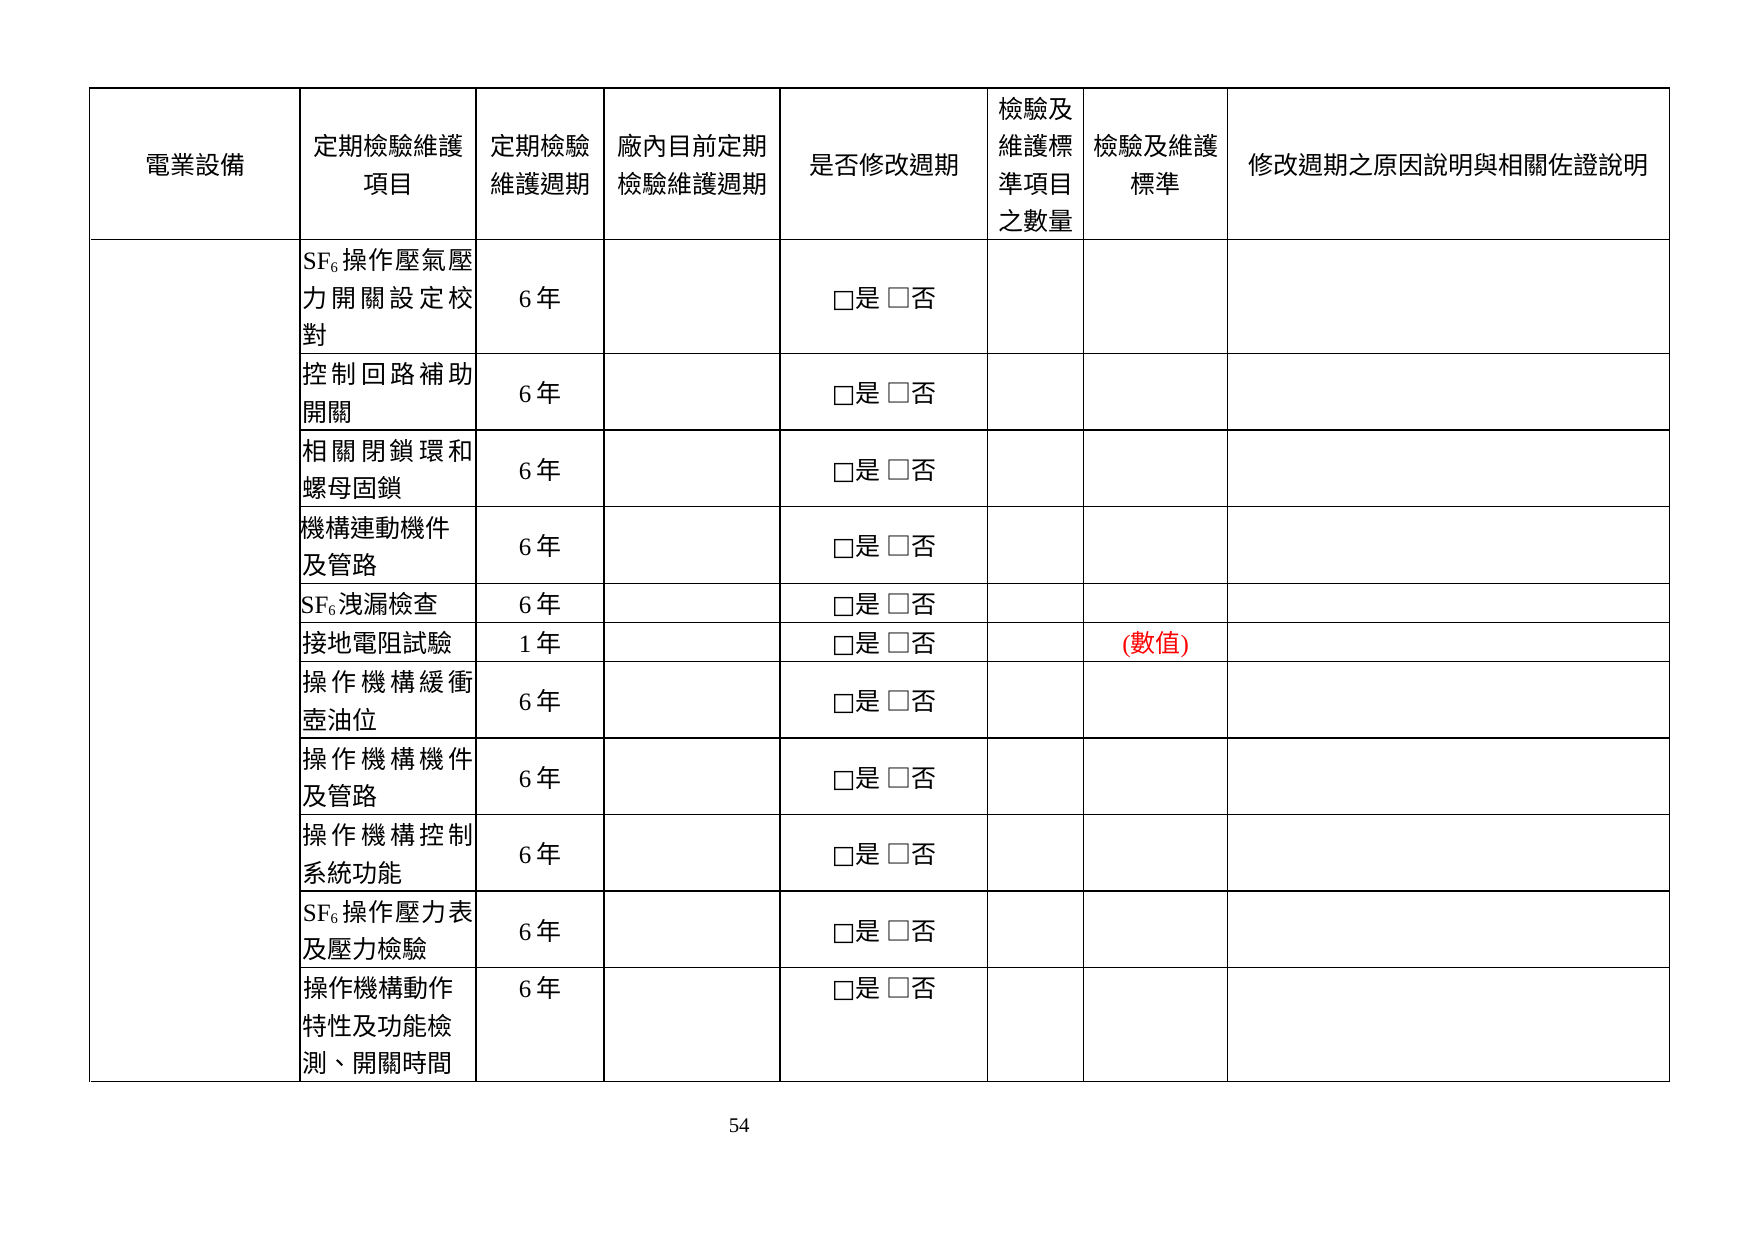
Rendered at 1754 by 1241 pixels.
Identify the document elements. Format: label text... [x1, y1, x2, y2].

table_cell 6年 [477, 892, 603, 967]
table_cell [988, 623, 1083, 661]
table_cell □是 □否 [781, 968, 987, 1081]
table_cell [1084, 662, 1227, 737]
table_cell [988, 662, 1083, 737]
table_cell [1228, 240, 1669, 353]
table_cell [1228, 968, 1669, 1081]
table_cell □是 □否 [781, 431, 987, 506]
table_cell [605, 507, 779, 582]
table_cell 控制回路補助開關 [301, 354, 475, 429]
table_cell □是 □否 [781, 507, 987, 582]
table_cell 6年 [477, 584, 603, 621]
table_cell [1228, 354, 1669, 429]
table_cell [1228, 623, 1669, 661]
table_cell [988, 739, 1083, 814]
table_header 檢驗及維護標準 [1084, 89, 1227, 239]
table_cell 6年 [477, 968, 603, 1081]
table_cell 操作機構緩衝壺油位 [301, 662, 475, 737]
table_cell [988, 431, 1083, 506]
table_cell 6年 [477, 240, 603, 353]
table_cell [988, 968, 1083, 1081]
table_cell [1084, 507, 1227, 582]
table_cell [605, 431, 779, 506]
table_cell [1084, 892, 1227, 967]
table_cell SF6操作壓力表及壓力檢驗 [301, 892, 475, 967]
table_cell [1084, 584, 1227, 621]
table_cell [1084, 354, 1227, 429]
table_cell □是 □否 [781, 584, 987, 621]
table_cell □是 □否 [781, 662, 987, 737]
table_header 修改週期之原因說明與相關佐證說明 [1228, 89, 1669, 239]
table_cell [605, 354, 779, 429]
table_cell [605, 815, 779, 890]
table_cell [1228, 739, 1669, 814]
table_cell [1084, 815, 1227, 890]
table_cell □是 □否 [781, 892, 987, 967]
table_cell [1084, 431, 1227, 506]
table_cell [1084, 968, 1227, 1081]
table_cell [605, 662, 779, 737]
table_cell [90, 240, 299, 1081]
table_cell [605, 968, 779, 1081]
table_cell 6年 [477, 815, 603, 890]
table_cell □是 □否 [781, 739, 987, 814]
table_cell 6年 [477, 354, 603, 429]
table_cell 操作機構控制系統功能 [301, 815, 475, 890]
table_cell 操作機構動作特性及功能檢測、開關時間 [301, 968, 475, 1081]
table_cell [1228, 431, 1669, 506]
table_cell □是 □否 [781, 623, 987, 661]
table_cell [605, 584, 779, 621]
table_cell 6年 [477, 739, 603, 814]
table_cell □是 □否 [781, 815, 987, 890]
table_cell [605, 623, 779, 661]
table_cell 操作機構機件及管路 [301, 739, 475, 814]
table_header 檢驗及維護標準項目之數量 [988, 89, 1083, 239]
table_cell [988, 354, 1083, 429]
table_cell [605, 240, 779, 353]
table_cell SF6洩漏檢查 [301, 584, 475, 621]
table_cell [1228, 815, 1669, 890]
table_cell [605, 739, 779, 814]
table_cell [988, 892, 1083, 967]
table_cell 機構連動機件及管路 [301, 507, 475, 582]
table_cell 1年 [477, 623, 603, 661]
table_cell 接地電阻試驗 [301, 623, 475, 661]
table_cell [1228, 584, 1669, 621]
table_cell [605, 892, 779, 967]
table_cell 6年 [477, 507, 603, 582]
table_cell [988, 507, 1083, 582]
table_cell (數值) [1084, 623, 1227, 661]
table_header 廠內目前定期檢驗維護週期 [605, 89, 779, 239]
table_header 電業設備 [90, 89, 299, 239]
table_cell SF6操作壓氣壓力開關設定校對 [301, 240, 475, 353]
table_cell [988, 240, 1083, 353]
table_cell 相關閉鎖環和螺母固鎖 [301, 431, 475, 506]
table_cell [1084, 240, 1227, 353]
table_cell [1228, 892, 1669, 967]
table_cell [1228, 662, 1669, 737]
table_header 定期檢驗維護週期 [477, 89, 603, 239]
table_cell [1084, 739, 1227, 814]
table_cell [988, 584, 1083, 621]
table_header 是否修改週期 [781, 89, 987, 239]
table_cell 6年 [477, 662, 603, 737]
table_cell □是 □否 [781, 240, 987, 353]
table_header 定期檢驗維護項目 [301, 89, 475, 239]
table_cell [988, 815, 1083, 890]
table_cell [1228, 507, 1669, 582]
table_cell 6年 [477, 431, 603, 506]
table_cell □是 □否 [781, 354, 987, 429]
